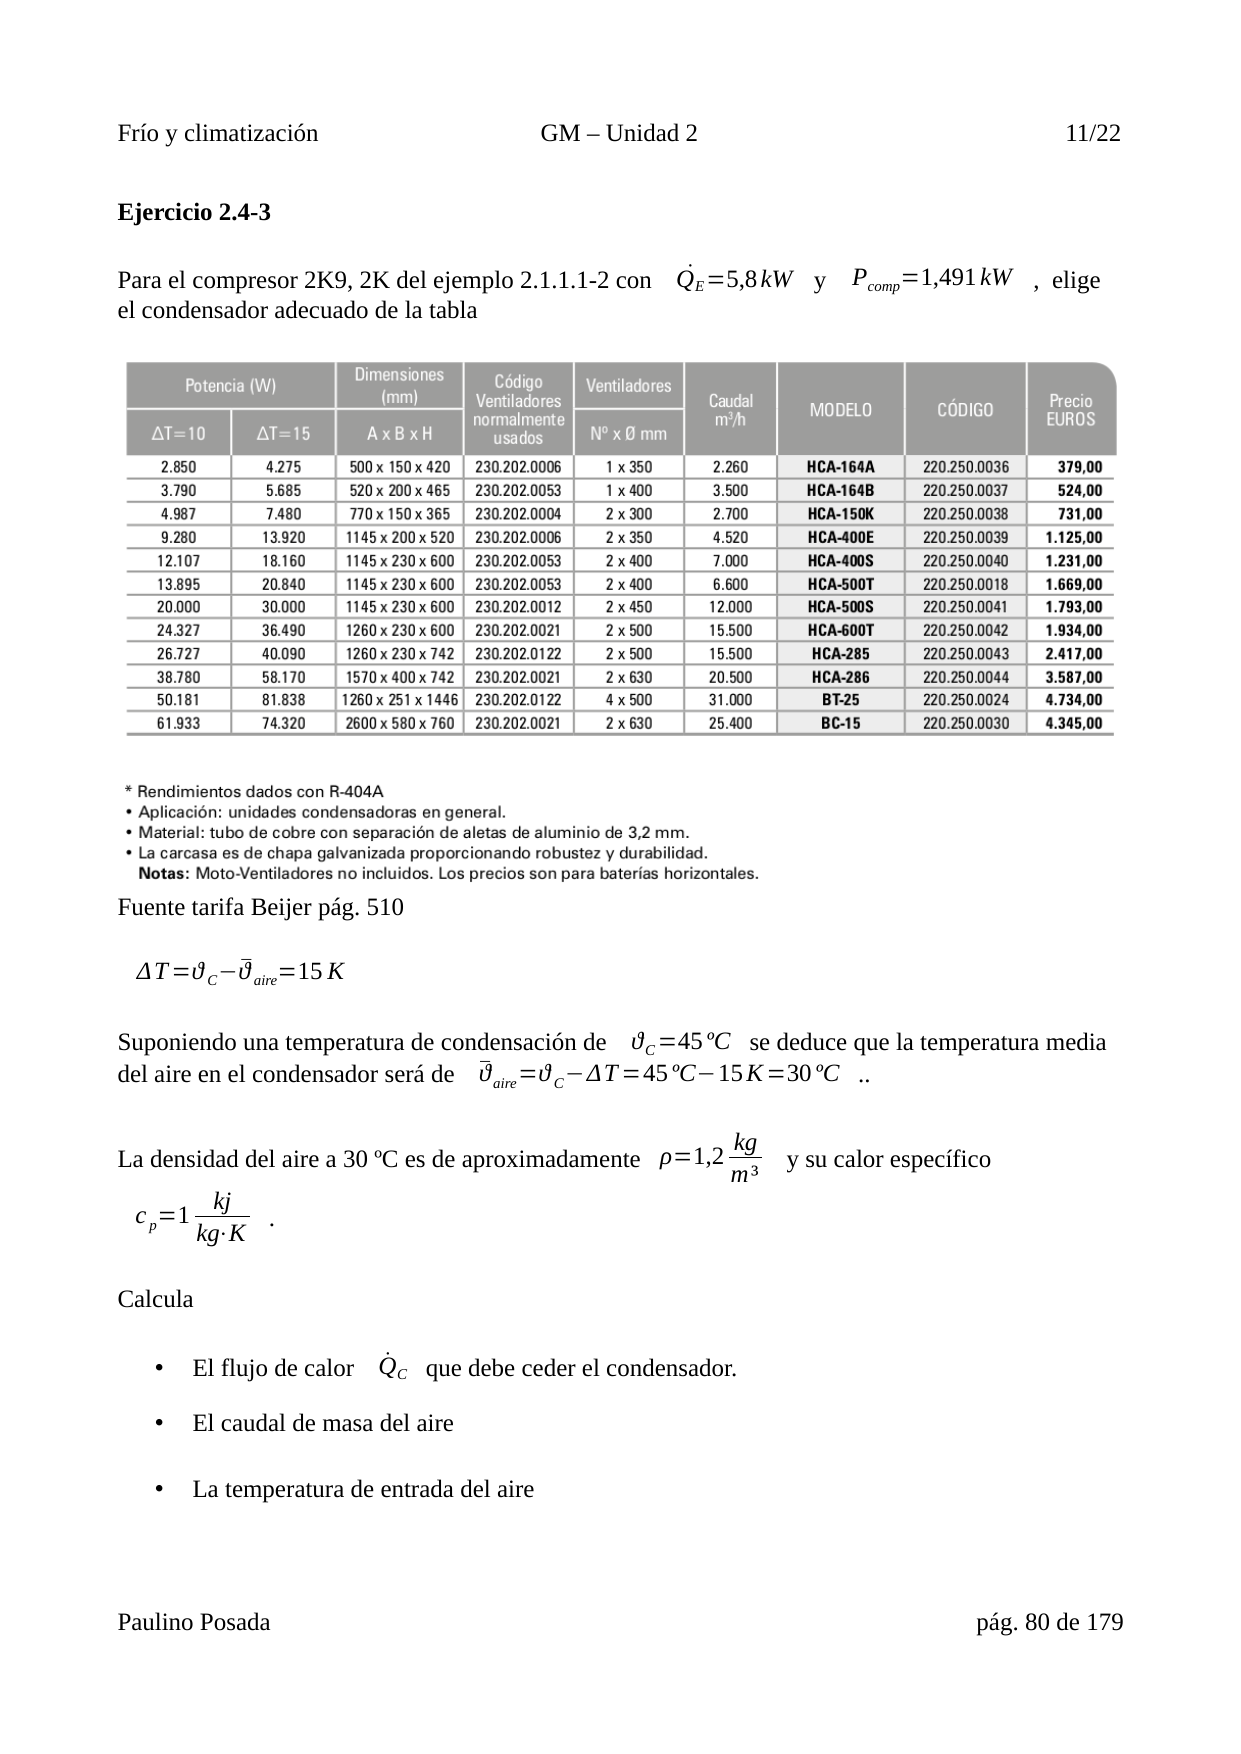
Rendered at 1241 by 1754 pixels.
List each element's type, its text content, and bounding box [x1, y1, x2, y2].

text Calcula [117, 1284, 1123, 1313]
text Suponiendo una temperatura de condensación de se deduce que la temperatura media del aire en el condensador será de .. [117, 1027, 1123, 1091]
list El flujo de calor que debe ceder el condensador. [155, 1351, 1123, 1383]
list La temperatura de entrada del aire [155, 1474, 1123, 1503]
picture [117, 354, 1122, 887]
text Fuente tarifa Beijer pág. 510 [117, 892, 1123, 920]
text La densidad del aire a 30 ºC es de aproximadamente y su calor específico . [117, 1129, 1123, 1247]
list El caudal de masa del aire [155, 1408, 1123, 1437]
text Ejercicio 2.4-3 [117, 197, 1123, 226]
text Para el compresor 2K9, 2K del ejemplo 2.1.1.1-2 con y , elige el condensador adecuado de la tabla [117, 263, 1123, 324]
